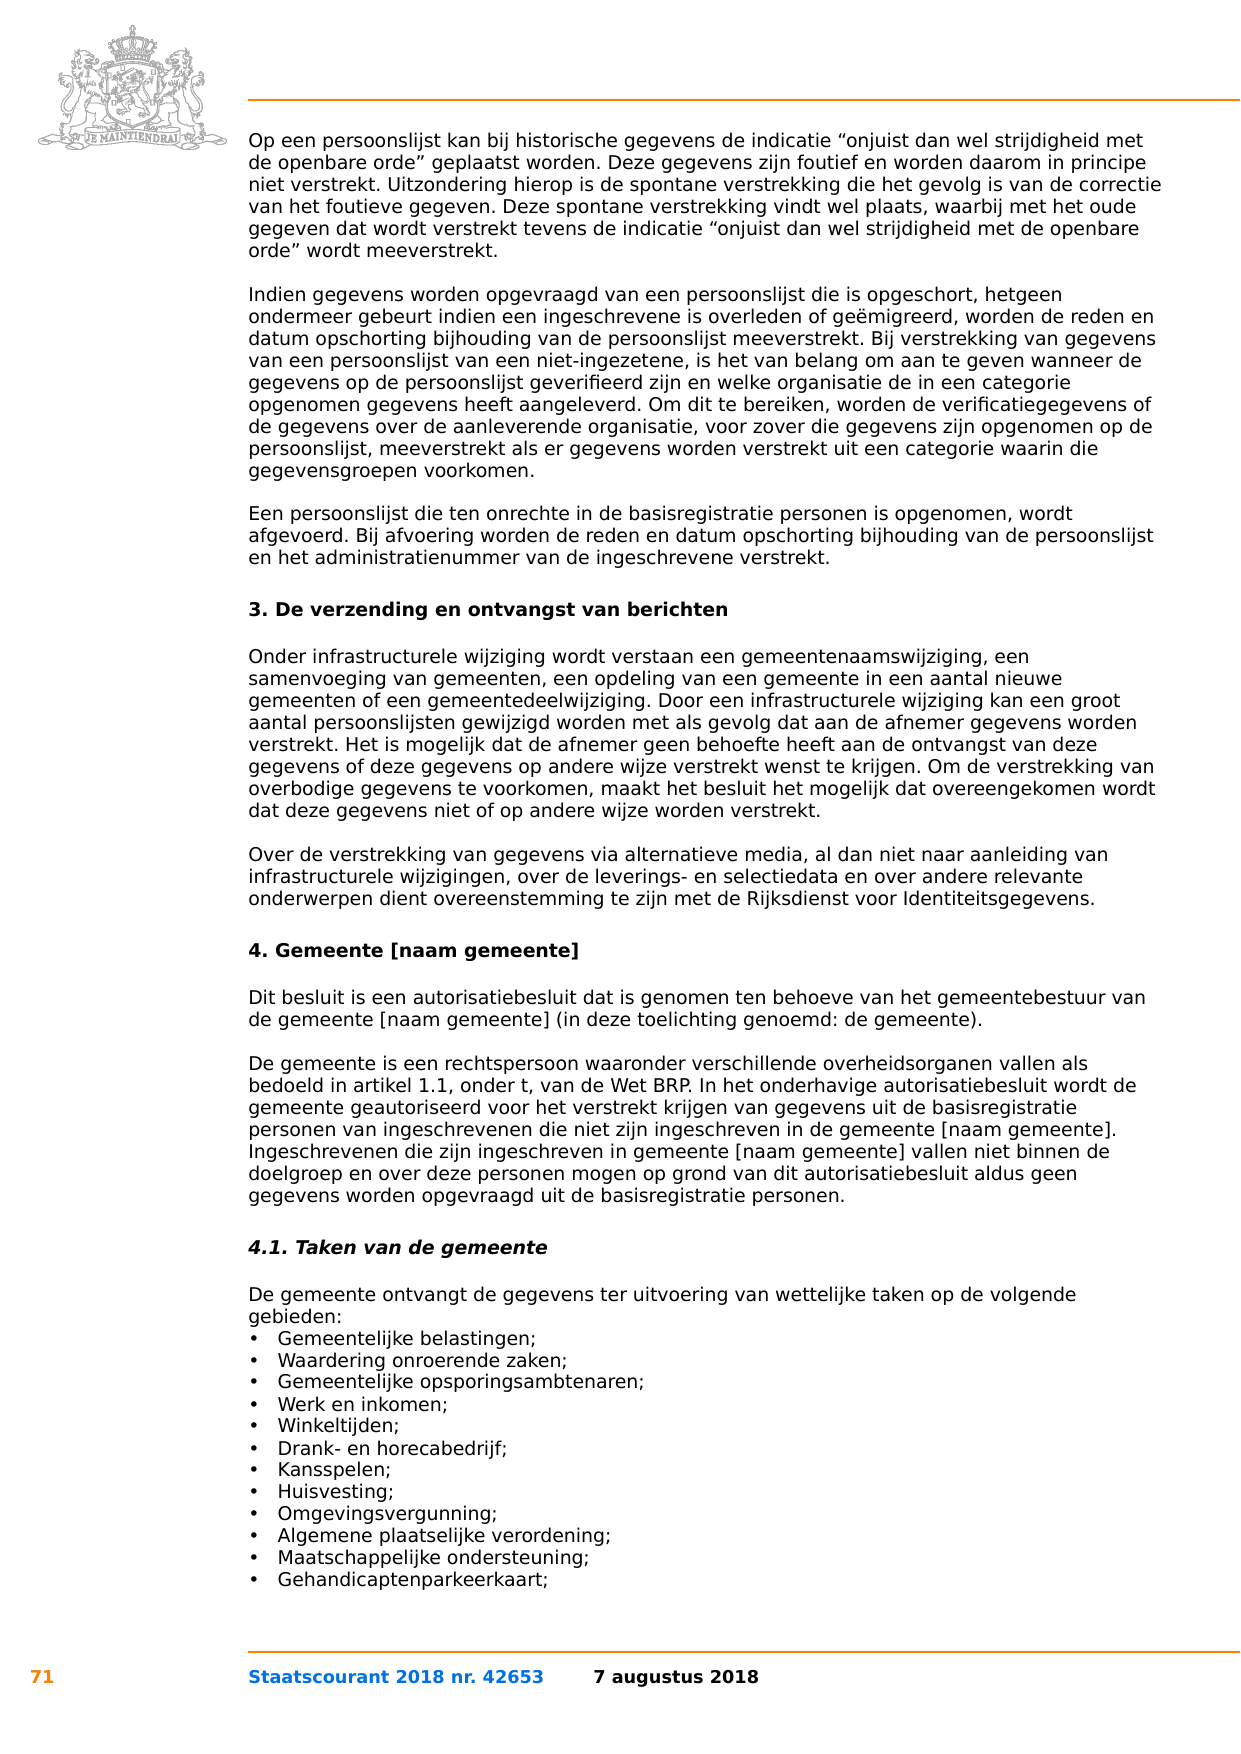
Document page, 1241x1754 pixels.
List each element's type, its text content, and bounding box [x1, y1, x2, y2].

text De gemeente is een rechtspersoon waaronder verschillende overheidsorganen vallen als bedoeld in artikel 1.1, onder t, van de Wet BRP. In het onderhavige autorisatiebesluit wordt de gemeente geautoriseerd voor het verstrekt krijgen van gegevens uit de basisregistratie personen van ingeschrevenen die niet zijn ingeschreven in de gemeente [naam gemeente]. Ingeschrevenen die zijn ingeschreven in gemeente [naam gemeente] vallen niet binnen de doelgroep en over deze personen mogen op grond van dit autorisatiebesluit aldus geen gegevens worden opgevraagd uit de basisregistratie personen. [248, 1053, 1163, 1207]
text • Omgevingsvergunning; [248, 1503, 1163, 1525]
text • Gemeentelijke belastingen; [248, 1327, 1163, 1349]
text Dit besluit is een autorisatiebesluit dat is genomen ten behoeve van het gemeentebestuur van de gemeente [naam gemeente] (in deze toelichting genoemd: de gemeente). [248, 987, 1163, 1031]
picture [38, 25, 227, 150]
text • Gemeentelijke opsporingsambtenaren; [248, 1371, 1163, 1393]
text Over de verstrekking van gegevens via alternatieve media, al dan niet naar aanleiding van infrastructurele wijzigingen, over de leverings- en selectiedata en over andere relevante onderwerpen dient overeenstemming te zijn met de Rijksdienst voor Identiteitsgegevens. [248, 844, 1163, 910]
subtitle 4. Gemeente [naam gemeente] [248, 940, 1163, 962]
subtitle 4.1. Taken van de gemeente [248, 1237, 1163, 1258]
text • Kansspelen; [248, 1459, 1163, 1481]
text • Waardering onroerende zaken; [248, 1349, 1163, 1371]
text • Maatschappelijke ondersteuning; [248, 1547, 1163, 1569]
text • Gehandicaptenparkeerkaart; [248, 1569, 1163, 1591]
text • Werk en inkomen; [248, 1393, 1163, 1415]
text • Algemene plaatselijke verordening; [248, 1525, 1163, 1547]
text De gemeente ontvangt de gegevens ter uitvoering van wettelijke taken op de volgende gebieden: [248, 1283, 1163, 1327]
text Op een persoonslijst kan bij historische gegevens de indicatie “onjuist dan wel strijdigheid met de openbare orde” geplaatst worden. Deze gegevens zijn foutief en worden daarom in principe niet verstrekt. Uitzondering hierop is de spontane verstrekking die het gevolg is van de correctie van het foutieve gegeven. Deze spontane verstrekking vindt wel plaats, waarbij met het oude gegeven dat wordt verstrekt tevens de indicatie “onjuist dan wel strijdigheid met de openbare orde” wordt meeverstrekt. [248, 130, 1163, 262]
text Een persoonslijst die ten onrechte in de basisregistratie personen is opgenomen, wordt afgevoerd. Bij afvoering worden de reden en datum opschorting bijhouding van de persoonslijst en het administratienummer van de ingeschrevene verstrekt. [248, 503, 1163, 569]
text Onder infrastructurele wijziging wordt verstaan een gemeentenaamswijziging, een samenvoeging van gemeenten, een opdeling van een gemeente in een aantal nieuwe gemeenten of een gemeentedeelwijziging. Door een infrastructurele wijziging kan een groot aantal persoonslijsten gewijzigd worden met als gevolg dat aan de afnemer gegevens worden verstrekt. Het is mogelijk dat de afnemer geen behoefte heeft aan de ontvangst van deze gegevens of deze gegevens op andere wijze verstrekt wenst te krijgen. Om de verstrekking van overbodige gegevens te voorkomen, maakt het besluit het mogelijk dat overeengekomen wordt dat deze gegevens niet of op andere wijze worden verstrekt. [248, 646, 1163, 822]
text • Huisvesting; [248, 1481, 1163, 1503]
subtitle 3. De verzending en ontvangst van berichten [248, 599, 1163, 621]
text • Winkeltijden; [248, 1415, 1163, 1437]
text • Drank- en horecabedrijf; [248, 1437, 1163, 1459]
text Indien gegevens worden opgevraagd van een persoonslijst die is opgeschort, hetgeen ondermeer gebeurt indien een ingeschrevene is overleden of geëmigreerd, worden de reden en datum opschorting bijhouding van de persoonslijst meeverstrekt. Bij verstrekking van gegevens van een persoonslijst van een niet-ingezetene, is het van belang om aan te geven wanneer de gegevens op de persoonslijst geverifieerd zijn en welke organisatie de in een categorie opgenomen gegevens heeft aangeleverd. Om dit te bereiken, worden de verificatiegegevens of de gegevens over de aanleverende organisatie, voor zover die gegevens zijn opgenomen op de persoonslijst, meeverstrekt als er gegevens worden verstrekt uit een categorie waarin die gegevensgroepen voorkomen. [248, 284, 1163, 481]
